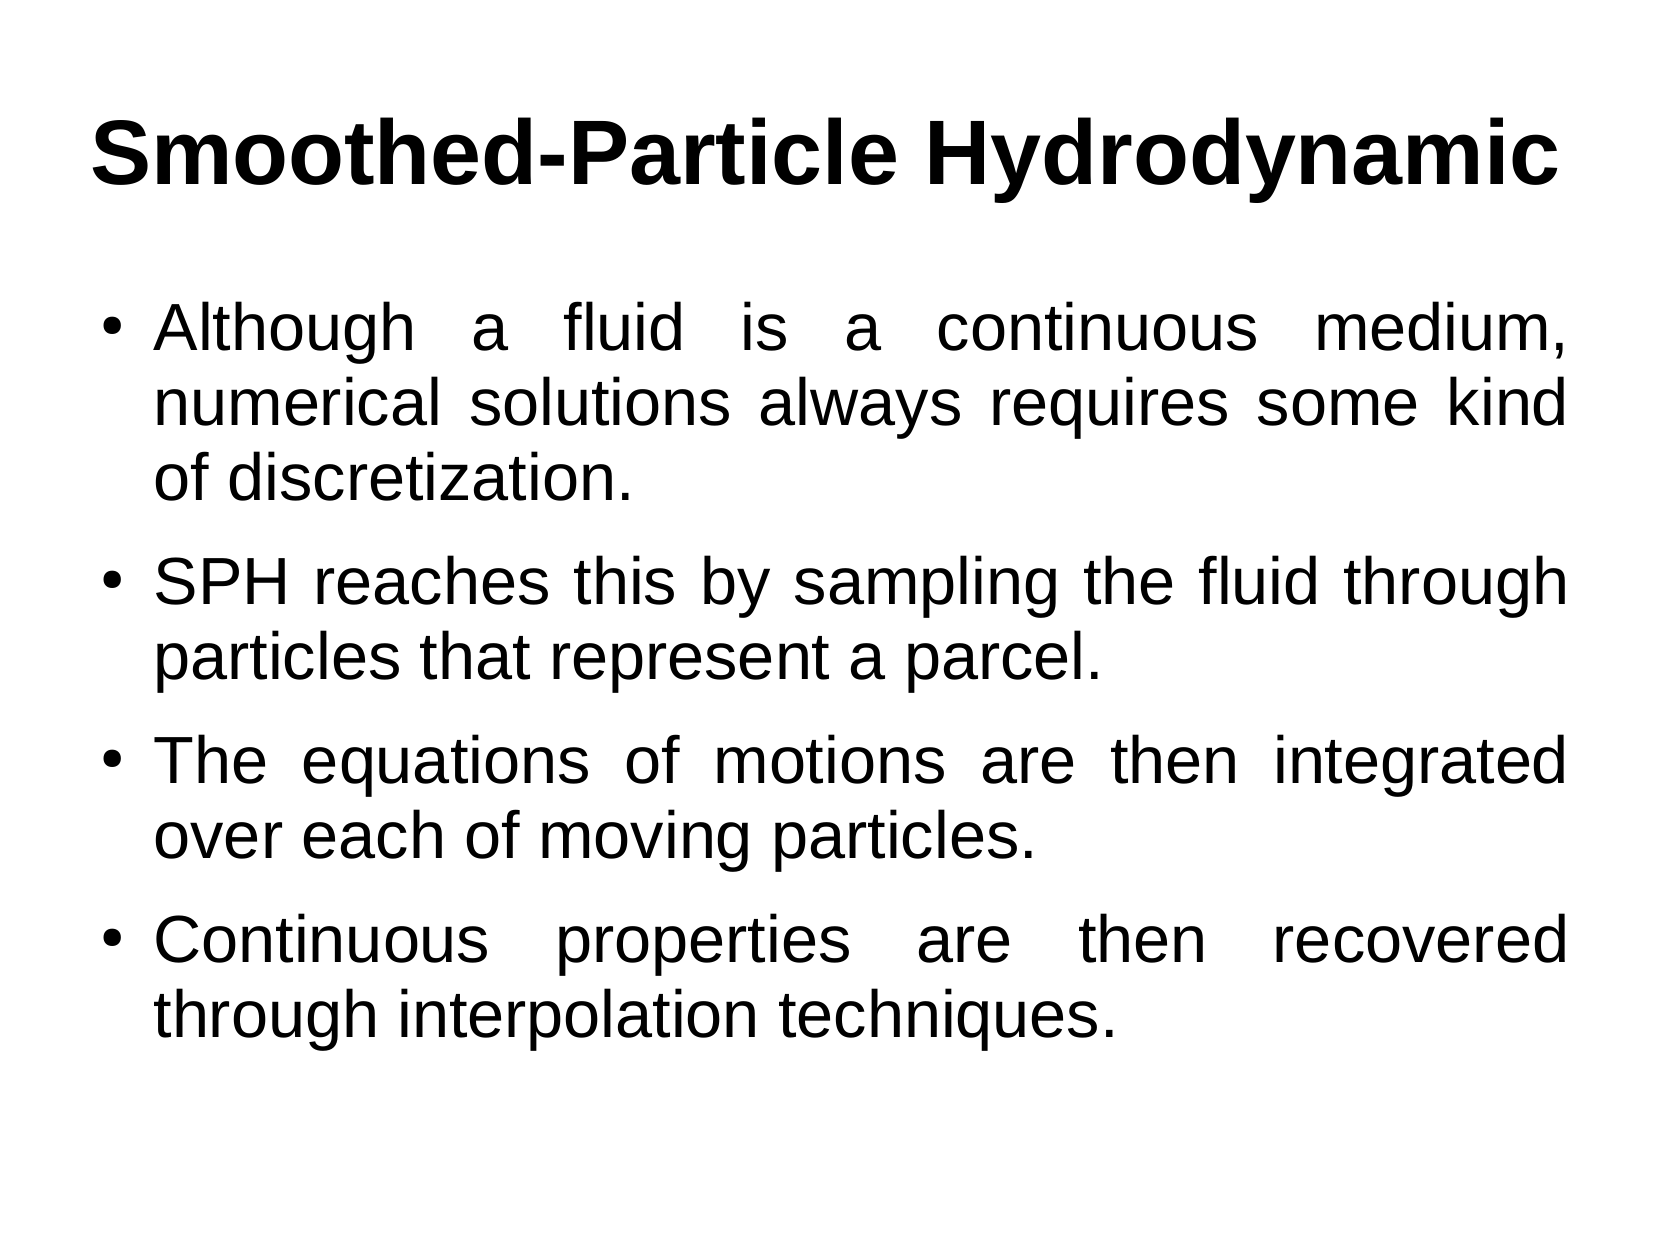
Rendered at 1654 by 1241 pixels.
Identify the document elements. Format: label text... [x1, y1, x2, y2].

title Smoothed-Particle Hydrodynamic [82, 49, 1571, 257]
list Although a fluid is a continuous medium, numerical solutions always requires some kind of discretization. SPH reaches this by sampling the fluid through particles that represent a parcel. The equations of motions are then integrated over each of moving particles. Continuous properties are then recovered through interpolation techniques. [82, 290, 1571, 1141]
